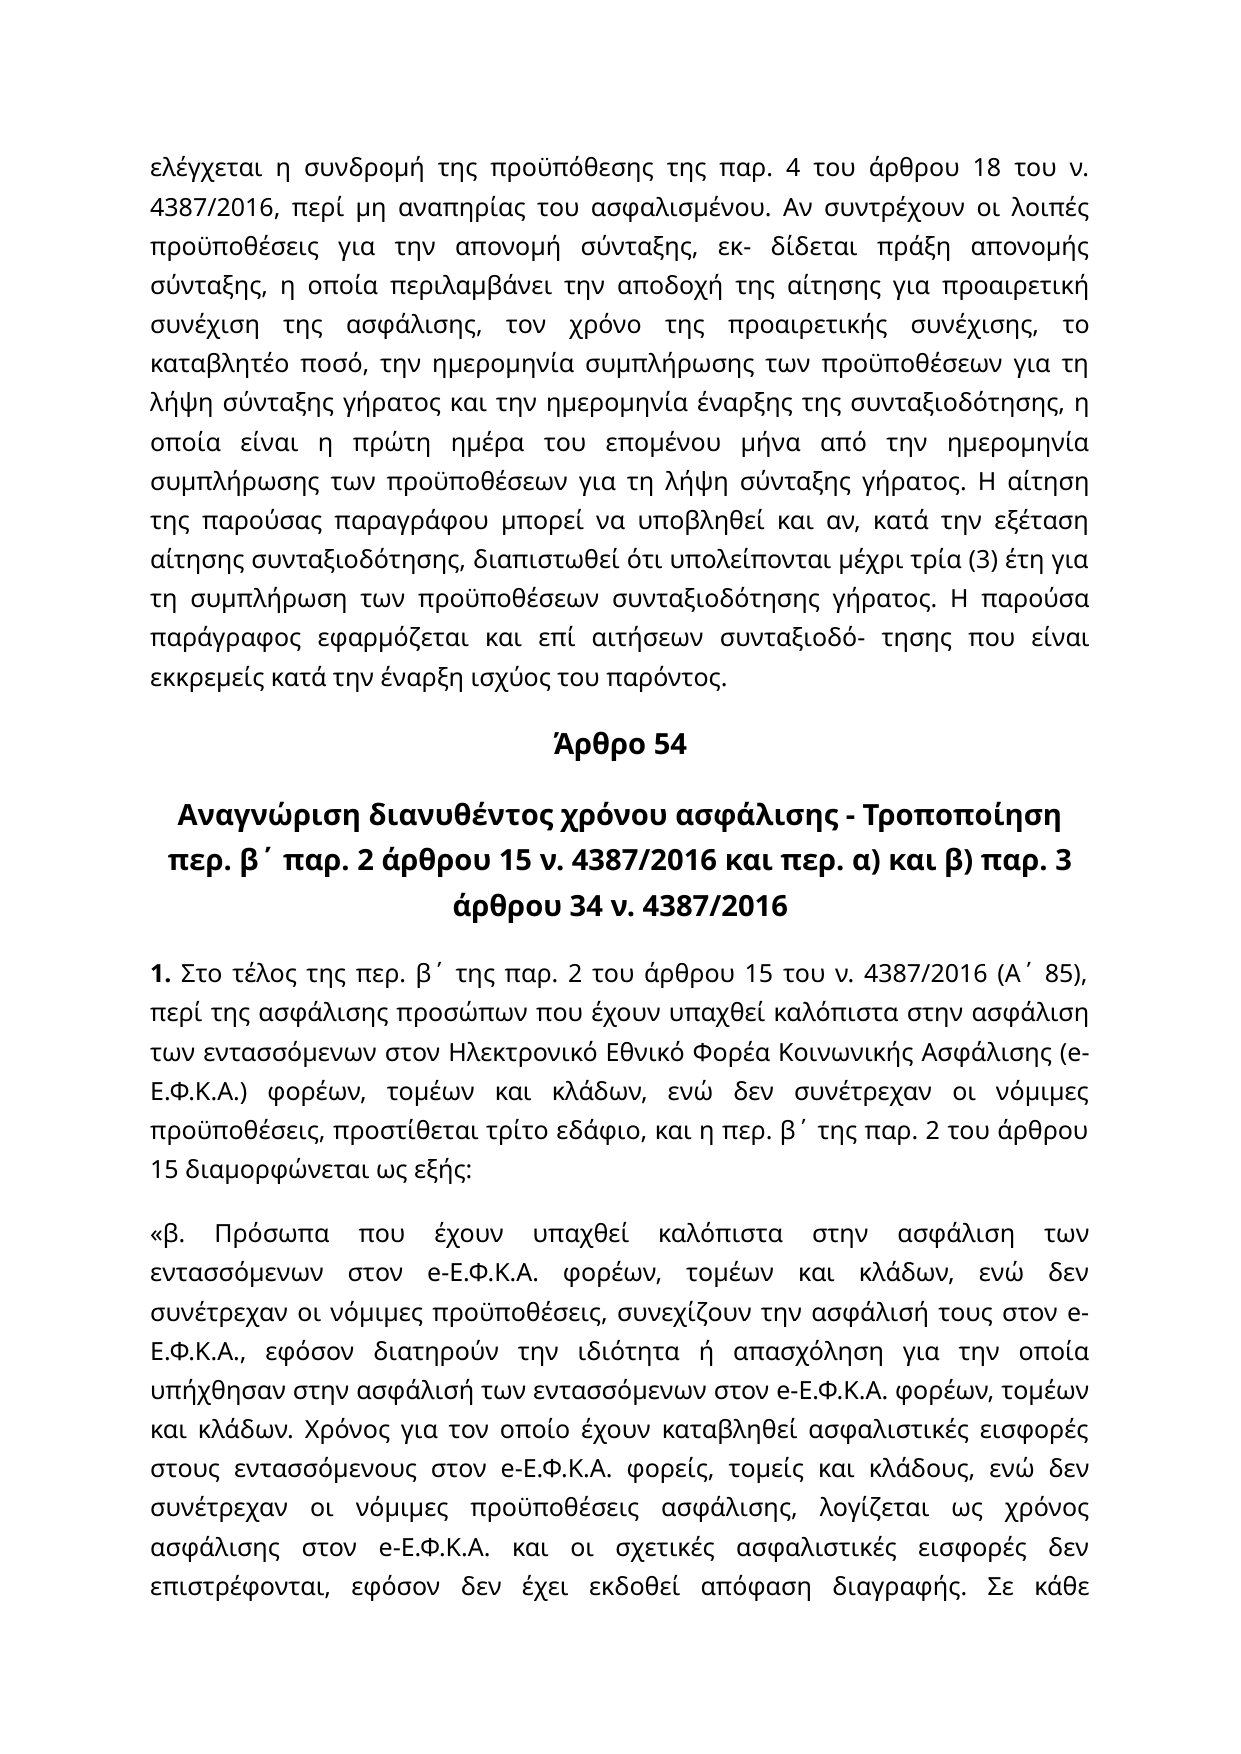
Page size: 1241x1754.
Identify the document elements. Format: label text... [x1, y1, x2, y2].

text 1. Στο τέλος της περ. β΄ της παρ. 2 του άρθρου 15 του ν. 4387/2016 (Α΄ 85), περί της ασφάλισης προσώπων που έχουν υπαχθεί καλόπιστα στην ασφάλιση των εντασσόμενων στον Ηλεκτρονικό Εθνικό Φορέα Κοινωνικής Ασφάλισης (e-Ε.Φ.Κ.Α.) φορέων, τομέων και κλάδων, ενώ δεν συνέτρεχαν οι νόμιμες προϋποθέσεις, προστίθεται τρίτο εδάφιο, και η περ. β΄ της παρ. 2 του άρθρου 15 διαμορφώνεται ως εξής: [150, 956, 1090, 1186]
subtitle Άρθρο 54 [150, 723, 1090, 763]
subtitle Αναγνώριση διανυθέντος χρόνου ασφάλισης - Τροποποίηση περ. β΄ παρ. 2 άρθρου 15 ν. 4387/2016 και περ. α) και β) παρ. 3 άρθρου 34 ν. 4387/2016 [150, 794, 1090, 925]
text «β. Πρόσωπα που έχουν υπαχθεί καλόπιστα στην ασφάλιση των εντασσόμενων στον e-Ε.Φ.Κ.Α. φορέων, τομέων και κλάδων, ενώ δεν συνέτρεχαν οι νόμιμες προϋποθέσεις, συνεχίζουν την ασφάλισή τους στον e-Ε.Φ.Κ.Α., εφόσον διατηρούν την ιδιότητα ή απασχόληση για την οποία υπήχθησαν στην ασφάλισή των εντασσόμενων στον e-Ε.Φ.Κ.Α. φορέων, τομέων και κλάδων. Χρόνος για τον οποίο έχουν καταβληθεί ασφαλιστικές εισφορές στους εντασσόμενους στον e-Ε.Φ.Κ.Α. φορείς, τομείς και κλάδους, ενώ δεν συνέτρεχαν οι νόμιμες προϋποθέσεις ασφάλισης, λογίζεται ως χρόνος ασφάλισης στον e-Ε.Φ.Κ.Α. και οι σχετικές ασφαλιστικές εισφορές δεν επιστρέφονται, εφόσον δεν έχει εκδοθεί απόφαση διαγραφής. Σε κάθε [150, 1216, 1090, 1602]
text ελέγχεται η συνδρομή της προϋπόθεσης της παρ. 4 του άρθρου 18 του ν. 4387/2016, περί μη αναπηρίας του ασφαλισμένου. Αν συντρέχουν οι λοιπές προϋποθέσεις για την απονομή σύνταξης, εκ- δίδεται πράξη απονομής σύνταξης, η οποία περιλαμβάνει την αποδοχή της αίτησης για προαιρετική συνέχιση της ασφάλισης, τον χρόνο της προαιρετικής συνέχισης, το καταβλητέο ποσό, την ημερομηνία συμπλήρωσης των προϋποθέσεων για τη λήψη σύνταξης γήρατος και την ημερομηνία έναρξης της συνταξιοδότησης, η οποία είναι η πρώτη ημέρα του επομένου μήνα από την ημερομηνία συμπλήρωσης των προϋποθέσεων για τη λήψη σύνταξης γήρατος. Η αίτηση της παρούσας παραγράφου μπορεί να υποβληθεί και αν, κατά την εξέταση αίτησης συνταξιοδότησης, διαπιστωθεί ότι υπολείπονται μέχρι τρία (3) έτη για τη συμπλήρωση των προϋποθέσεων συνταξιοδότησης γήρατος. Η παρούσα παράγραφος εφαρμόζεται και επί αιτήσεων συνταξιοδό- τησης που είναι εκκρεμείς κατά την έναρξη ισχύος του παρόντος. [150, 150, 1090, 693]
